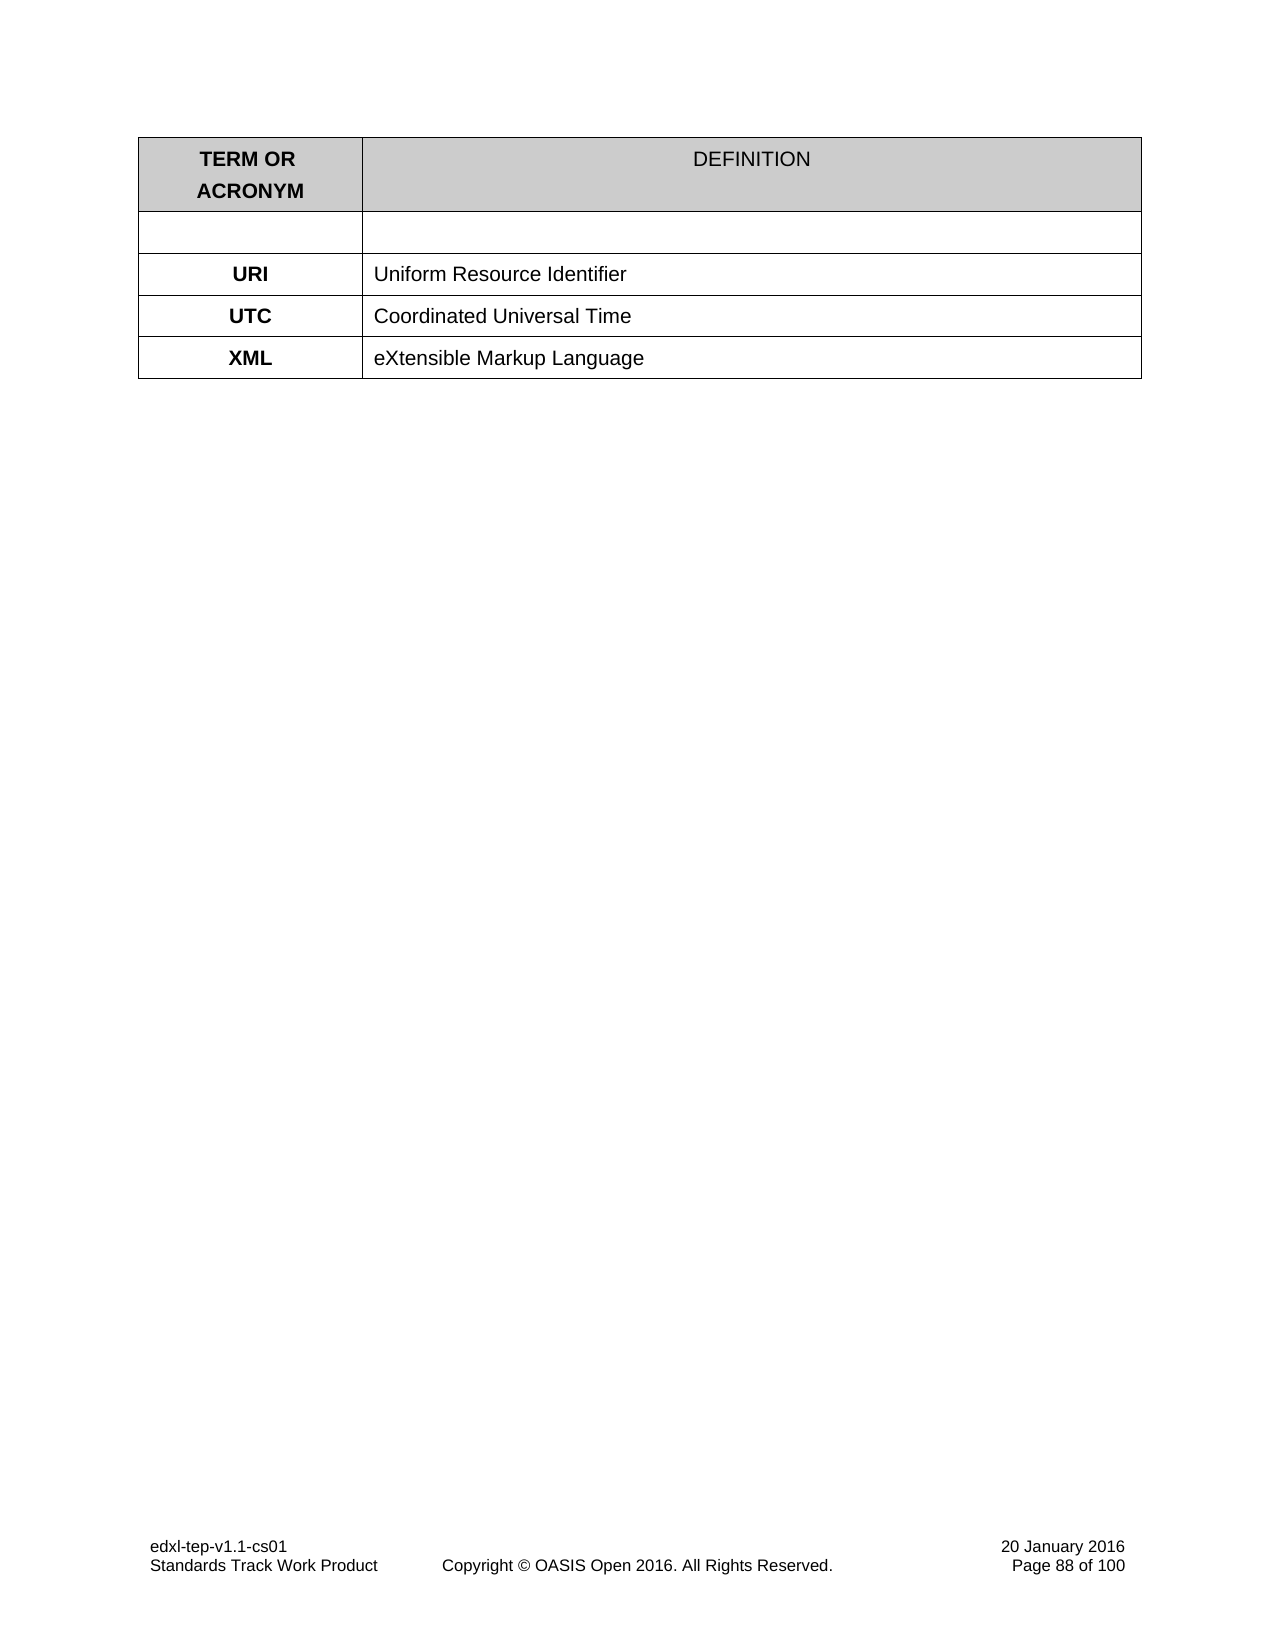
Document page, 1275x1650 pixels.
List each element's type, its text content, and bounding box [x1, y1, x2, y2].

table_cell [363, 212, 1141, 253]
table_cell Uniform Resource Identifier [363, 254, 1141, 294]
table_cell Coordinated Universal Time [363, 296, 1141, 336]
table_cell URI [139, 254, 362, 294]
table_cell UTC [139, 296, 362, 336]
table_cell eXtensible Markup Language [363, 337, 1141, 378]
table_cell [139, 212, 362, 253]
table_header DEFINITION [363, 138, 1141, 211]
table_cell XML [139, 337, 362, 378]
table_header TERM OR ACRONYM [139, 138, 362, 211]
